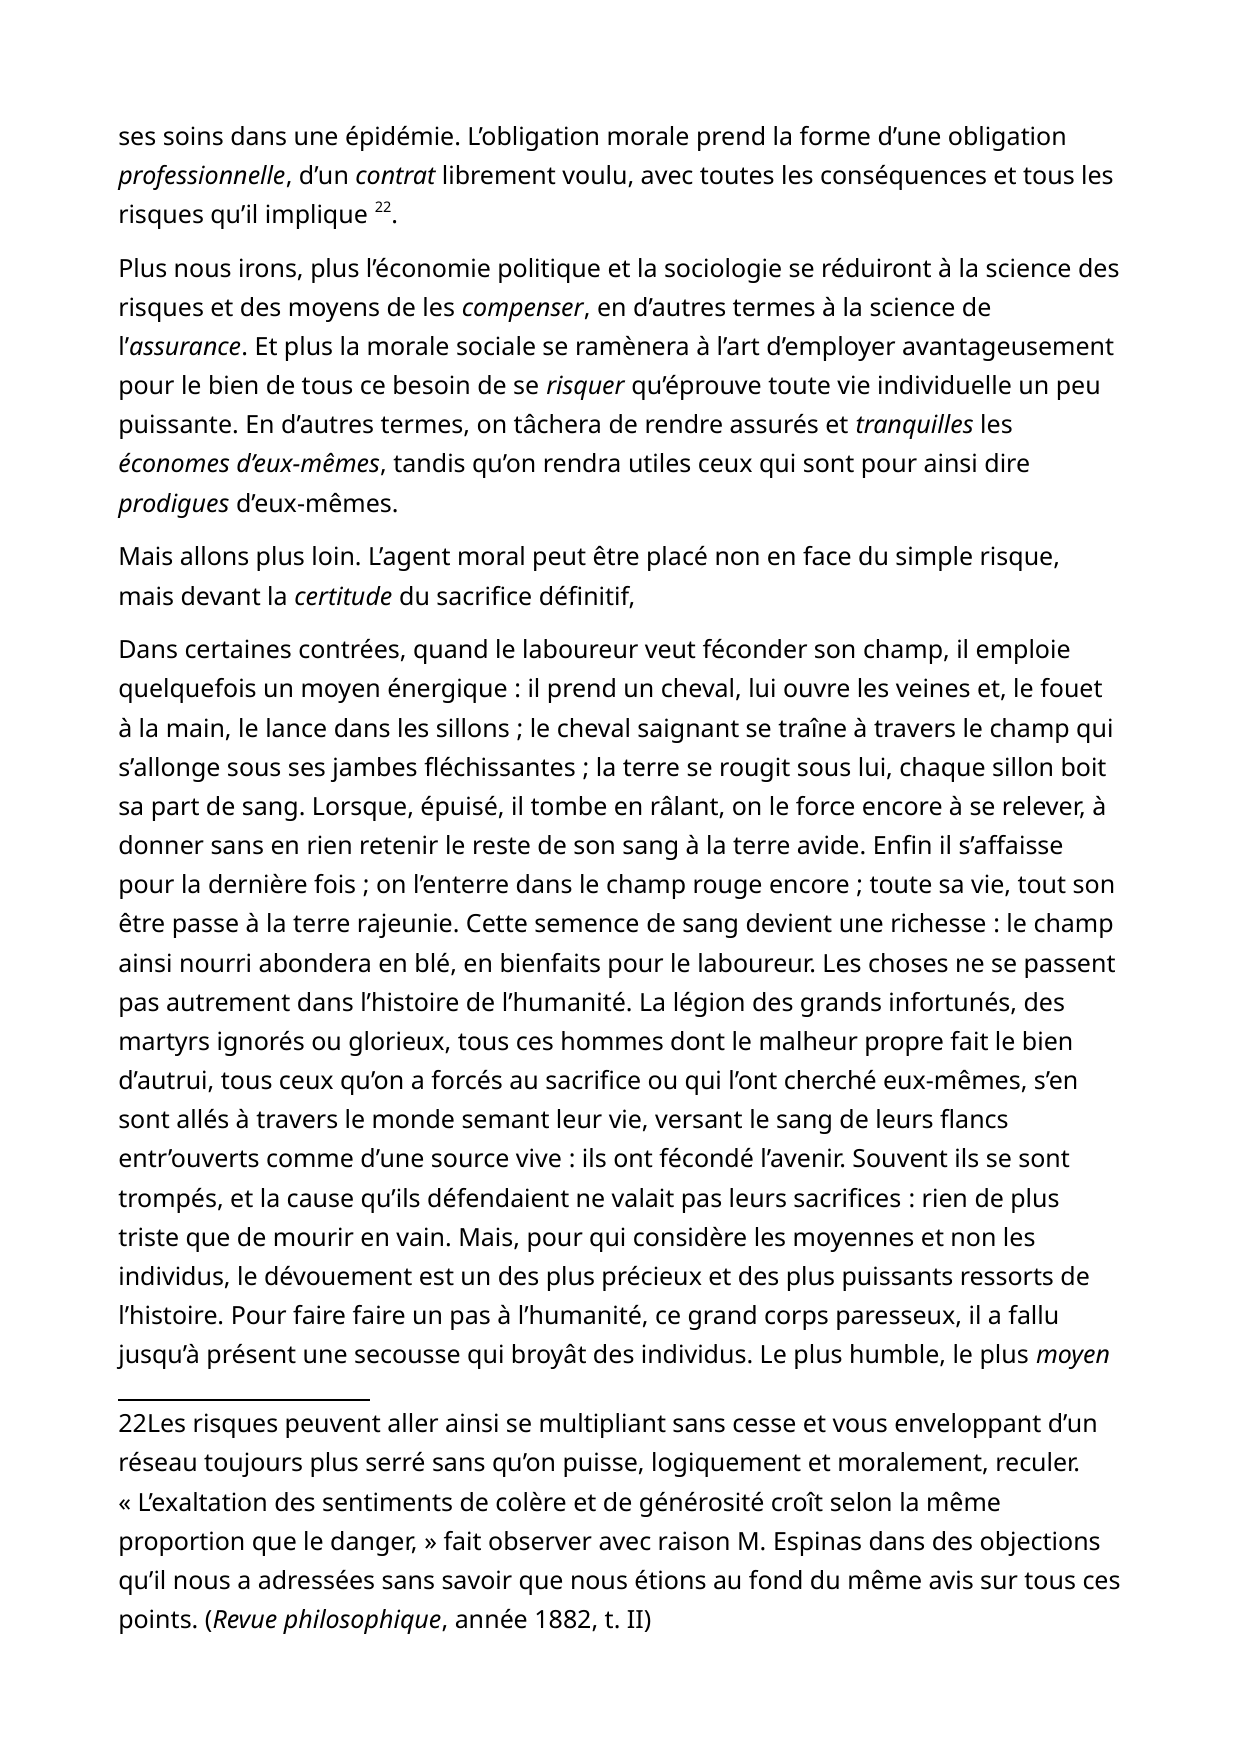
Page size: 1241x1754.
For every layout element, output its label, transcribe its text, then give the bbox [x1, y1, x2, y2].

text Mais allons plus loin. L’agent moral peut être placé non en face du simple risque, mais devant la certitude du sacrifice définitif, [118, 539, 1122, 612]
text Dans certaines contrées, quand le laboureur veut féconder son champ, il emploie quelquefois un moyen énergique : il prend un cheval, lui ouvre les veines et, le fouet à la main, le lance dans les sillons ; le cheval saignant se traîne à travers le champ qui s’allonge sous ses jambes fléchissantes ; la terre se rougit sous lui, chaque sillon boit sa part de sang. Lorsque, épuisé, il tombe en râlant, on le force encore à se relever, à donner sans en rien retenir le reste de son sang à la terre avide. Enfin il s’affaisse pour la dernière fois ; on l’enterre dans le champ rouge encore ; toute sa vie, tout son être passe à la terre rajeunie. Cette semence de sang devient une richesse : le champ ainsi nourri abondera en blé, en bienfaits pour le laboureur. Les choses ne se passent pas autrement dans l’histoire de l’humanité. La légion des grands infortunés, des martyrs ignorés ou glorieux, tous ces hommes dont le malheur propre fait le bien d’autrui, tous ceux qu’on a forcés au sacrifice ou qui l’ont cherché eux-mêmes, s’en sont allés à travers le monde semant leur vie, versant le sang de leurs flancs entr’ouverts comme d’une source vive : ils ont fécondé l’avenir. Souvent ils se sont trompés, et la cause qu’ils défendaient ne valait pas leurs sacrifices : rien de plus triste que de mourir en vain. Mais, pour qui considère les moyennes et non les individus, le dévouement est un des plus précieux et des plus puissants ressorts de l’histoire. Pour faire faire un pas à l’humanité, ce grand corps paresseux, il a fallu jusqu’à présent une secousse qui broyât des individus. Le plus humble, le plus moyen [118, 632, 1122, 1371]
text ses soins dans une épidémie. L’obligation morale prend la forme d’une obligation professionnelle, d’un contrat librement voulu, avec toutes les conséquences et tous les risques qu’il implique . [118, 118, 1122, 231]
text Les risques peuvent aller ainsi se multipliant sans cesse et vous enveloppant d’un réseau toujours plus serré sans qu’on puisse, logiquement et moralement, reculer. « L’exaltation des sentiments de colère et de générosité croît selon la même proportion que le danger, » fait observer avec raison M. Espinas dans des objections qu’il nous a adressées sans savoir que nous étions au fond du même avis sur tous ces points. (Revue philosophique, année 1882, t. II) [118, 1406, 1122, 1636]
text Plus nous irons, plus l’économie politique et la sociologie se réduiront à la science des risques et des moyens de les compenser, en d’autres termes à la science de l’assurance. Et plus la morale sociale se ramènera à l’art d’employer avantageusement pour le bien de tous ce besoin de se risquer qu’éprouve toute vie individuelle un peu puissante. En d’autres termes, on tâchera de rendre assurés et tranquilles les économes d’eux-mêmes, tandis qu’on rendra utiles ceux qui sont pour ainsi dire prodigues d’eux-mêmes. [118, 250, 1122, 519]
